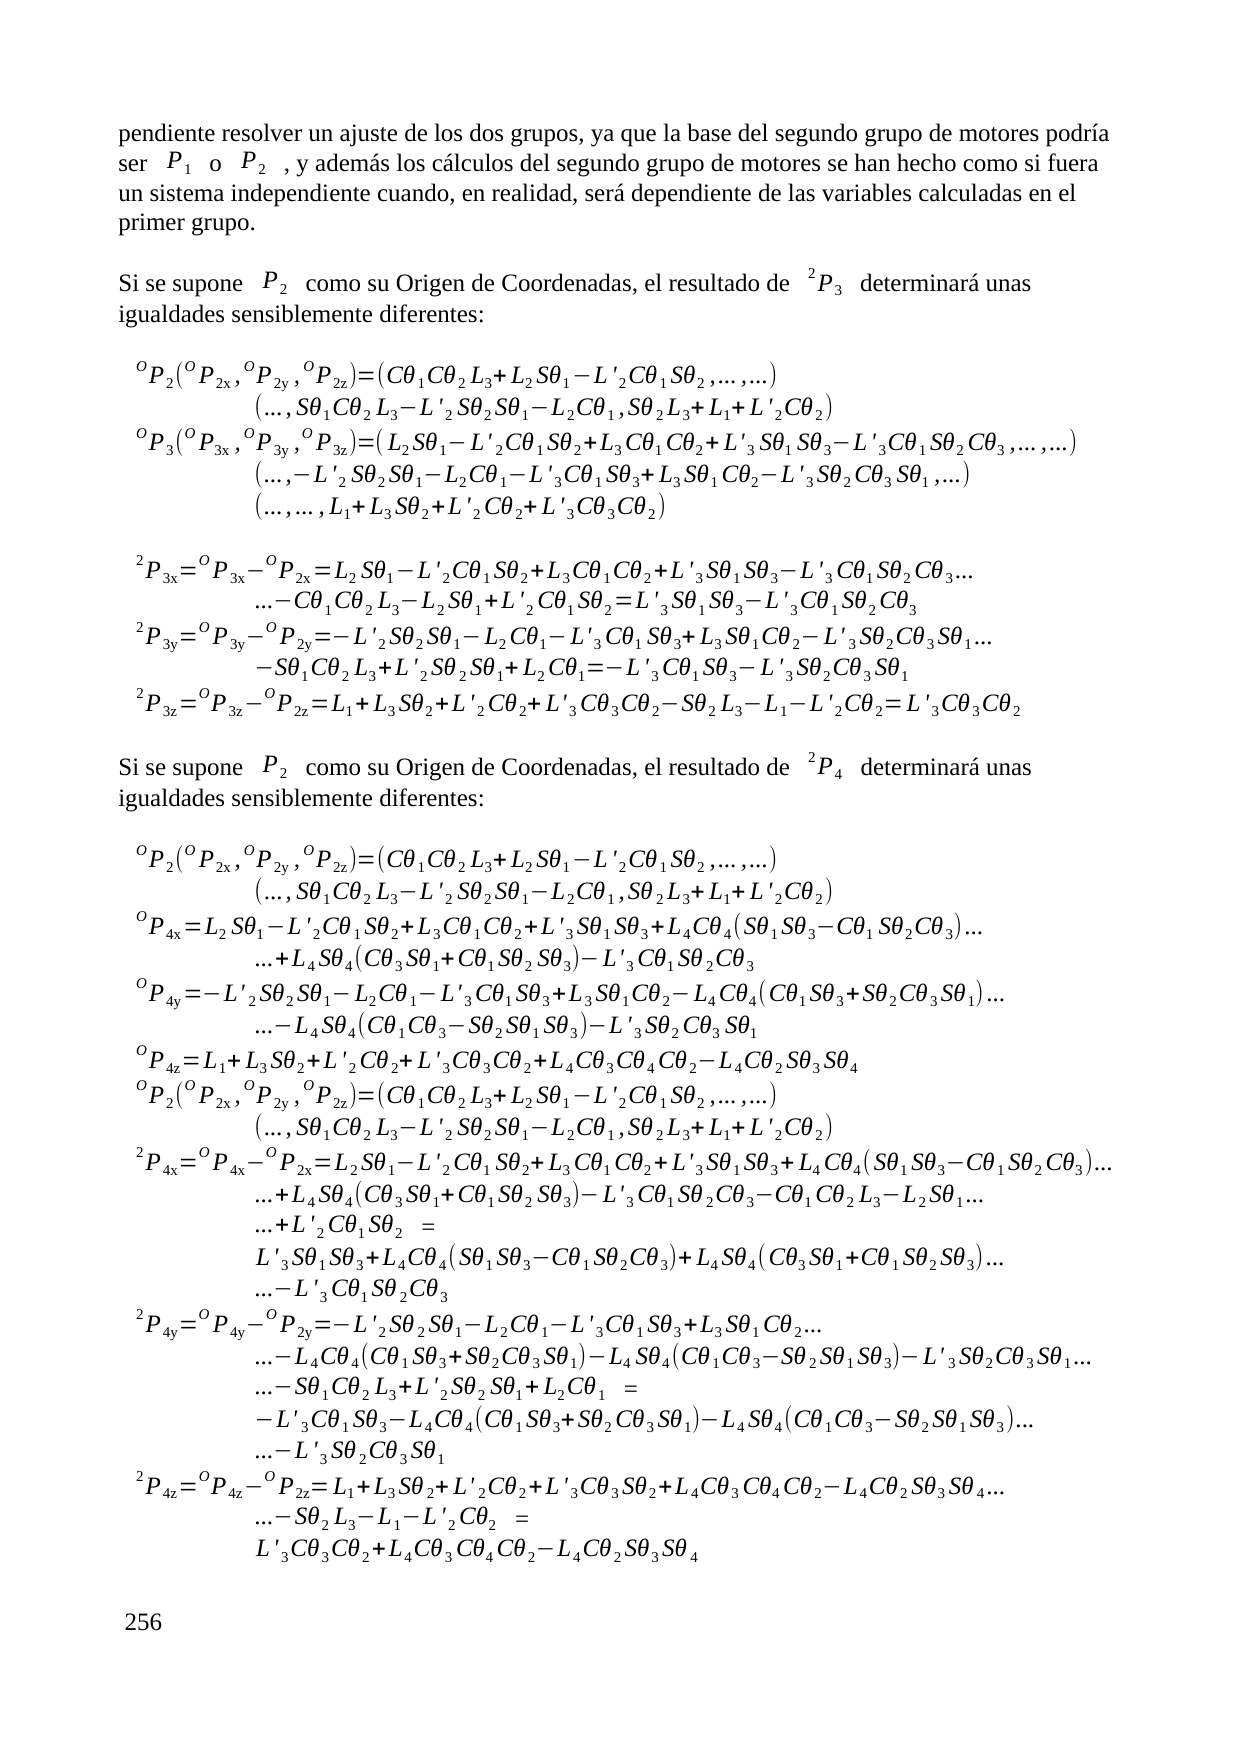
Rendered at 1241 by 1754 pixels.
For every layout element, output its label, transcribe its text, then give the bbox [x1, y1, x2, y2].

text Si se suponecomo su Origen de Coordenadas, el resultado dedeterminará unas igualdades sensiblemente diferentes: [118, 748, 1122, 812]
text = [236, 1503, 1122, 1534]
text = [236, 1373, 1122, 1404]
text pendiente resolver un ajuste de los dos grupos, ya que la base del segundo grupo de motores podría sero, y además los cálculos del segundo grupo de motores se han hecho como si fuera un sistema independiente cuando, en realidad, será dependiente de las variables calculadas en el primer grupo. [118, 118, 1122, 236]
text = [236, 1211, 1122, 1242]
text Si se suponecomo su Origen de Coordenadas, el resultado dedeterminará unas igualdades sensiblemente diferentes: [118, 264, 1122, 328]
